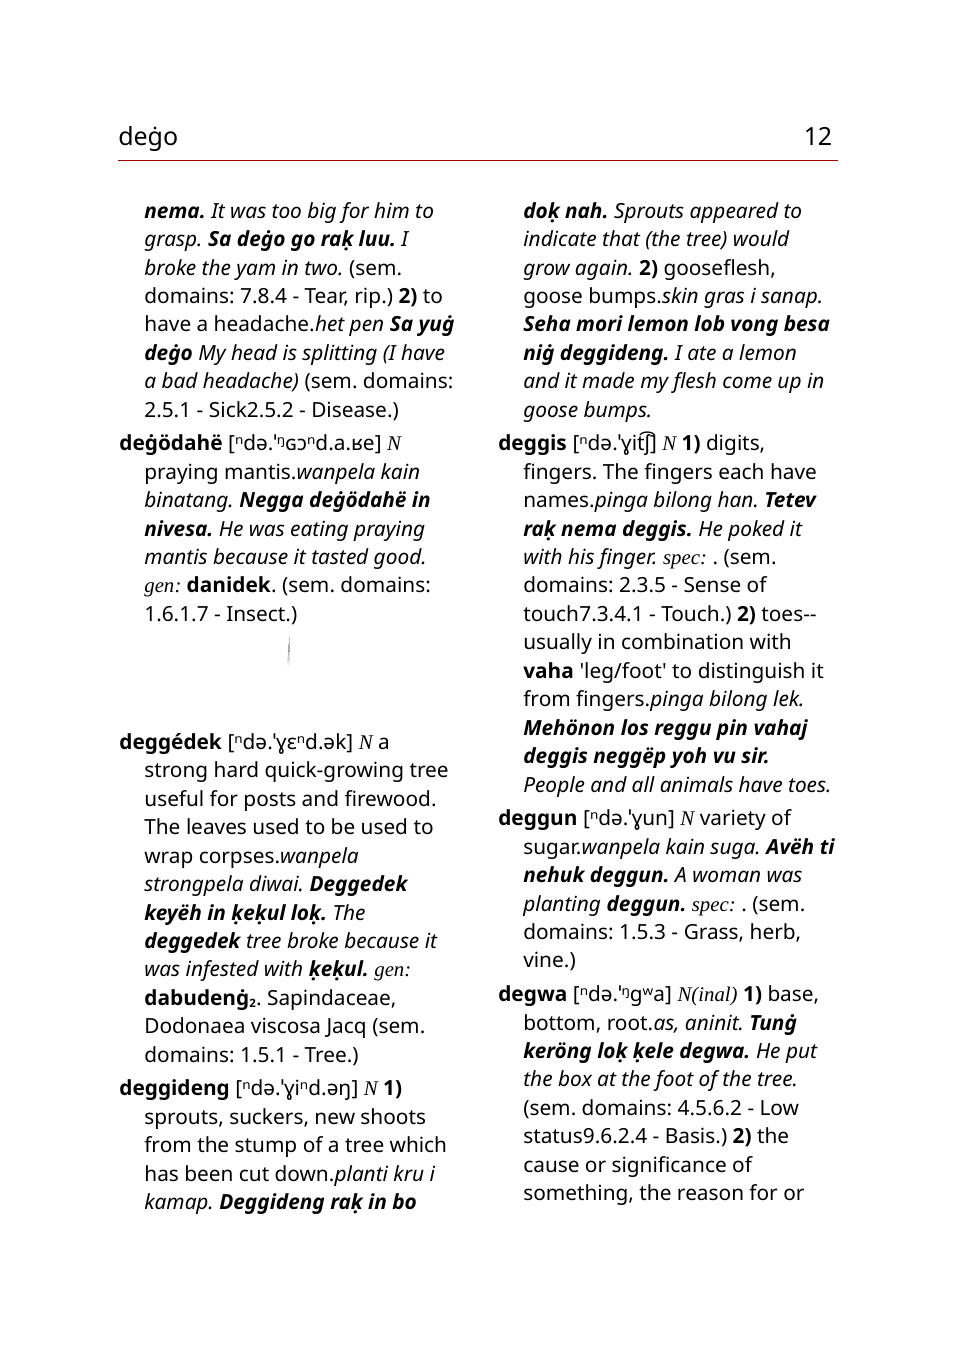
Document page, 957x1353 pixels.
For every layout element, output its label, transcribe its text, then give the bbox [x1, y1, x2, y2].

text doḳ nah. Sprouts appeared to indicate that (the tree) would grow again. 2) gooseflesh, goose bumps.skin gras i sanap. Seha mori lemon lob vong besa niġ deggideng. I ate a lemon and it made my flesh come up in goose bumps. [498, 194, 837, 425]
text deggideng [ⁿdə.ˈɣiⁿd.əŋ] N 1) sprouts, suckers, new shoots from the stump of a tree which has been cut down.planti kru i kamap. Deggideng raḳ in bo [119, 1070, 458, 1220]
text deggis [ⁿdə.ˈɣit͡ʃ] N 1) digits, fingers. The fingers each have names.pinga bilong han. Tetev raḳ nema deggis. He poked it with his finger. spec: . (sem. domains: 2.3.5 - Sense of touch7.3.4.1 - Touch.) 2) toes--usually in combination with vaha 'leg/foot' to distinguish it from fingers.pinga bilong lek. Mehönon los reggu pin vahaj deggis neggëp yoh vu sir. People and all animals have toes. [498, 425, 837, 800]
text nema. It was too big for him to grasp. Sa deġo go raḳ luu. I broke the yam in two. (sem. domains: 7.8.4 - Tear, rip.) 2) to have a headache.het pen Sa yuġ deġo My head is splitting (I have a bad headache) (sem. domains: 2.5.1 - Sick2.5.2 - Disease.) [119, 194, 458, 425]
text deggédek [ⁿdə.ˈɣɛⁿd.ək] N a strong hard quick-growing tree useful for posts and firewood. The leaves used to be used to wrap corpses.wanpela strongpela diwai. Deggedek keyëh in ḳeḳul loḳ. The deggedek tree broke because it was infested with ḳeḳul. gen: dabudenġ2. Sapindaceae, Dodonaea viscosa Jacq (sem. domains: 1.5.1 - Tree.) [119, 725, 458, 1070]
text deġödahë [ⁿdə.ˈᵑɢɔⁿd.a.ʁe] N praying mantis.wanpela kain binatang. Negga deġödahë in nivesa. He was eating praying mantis because it tasted good. gen: danidek. (sem. domains: 1.6.1.7 - Insect.) [119, 425, 458, 632]
text deggun [ⁿdə.ˈɣun] N variety of sugar.wanpela kain suga. Avëh ti nehuk deggun. A woman was planting deggun. spec: . (sem. domains: 1.5.3 - Grass, herb, vine.) [498, 800, 837, 976]
text degwa [ⁿdə.ˈᵑɡʷa] N(inal) 1) base, bottom, root.as, aninit. Tunġ keröng loḳ ḳele degwa. He put the box at the foot of the tree. (sem. domains: 4.5.6.2 - Low status9.6.2.4 - Basis.) 2) the cause or significance of something, the reason for or [498, 976, 837, 1211]
